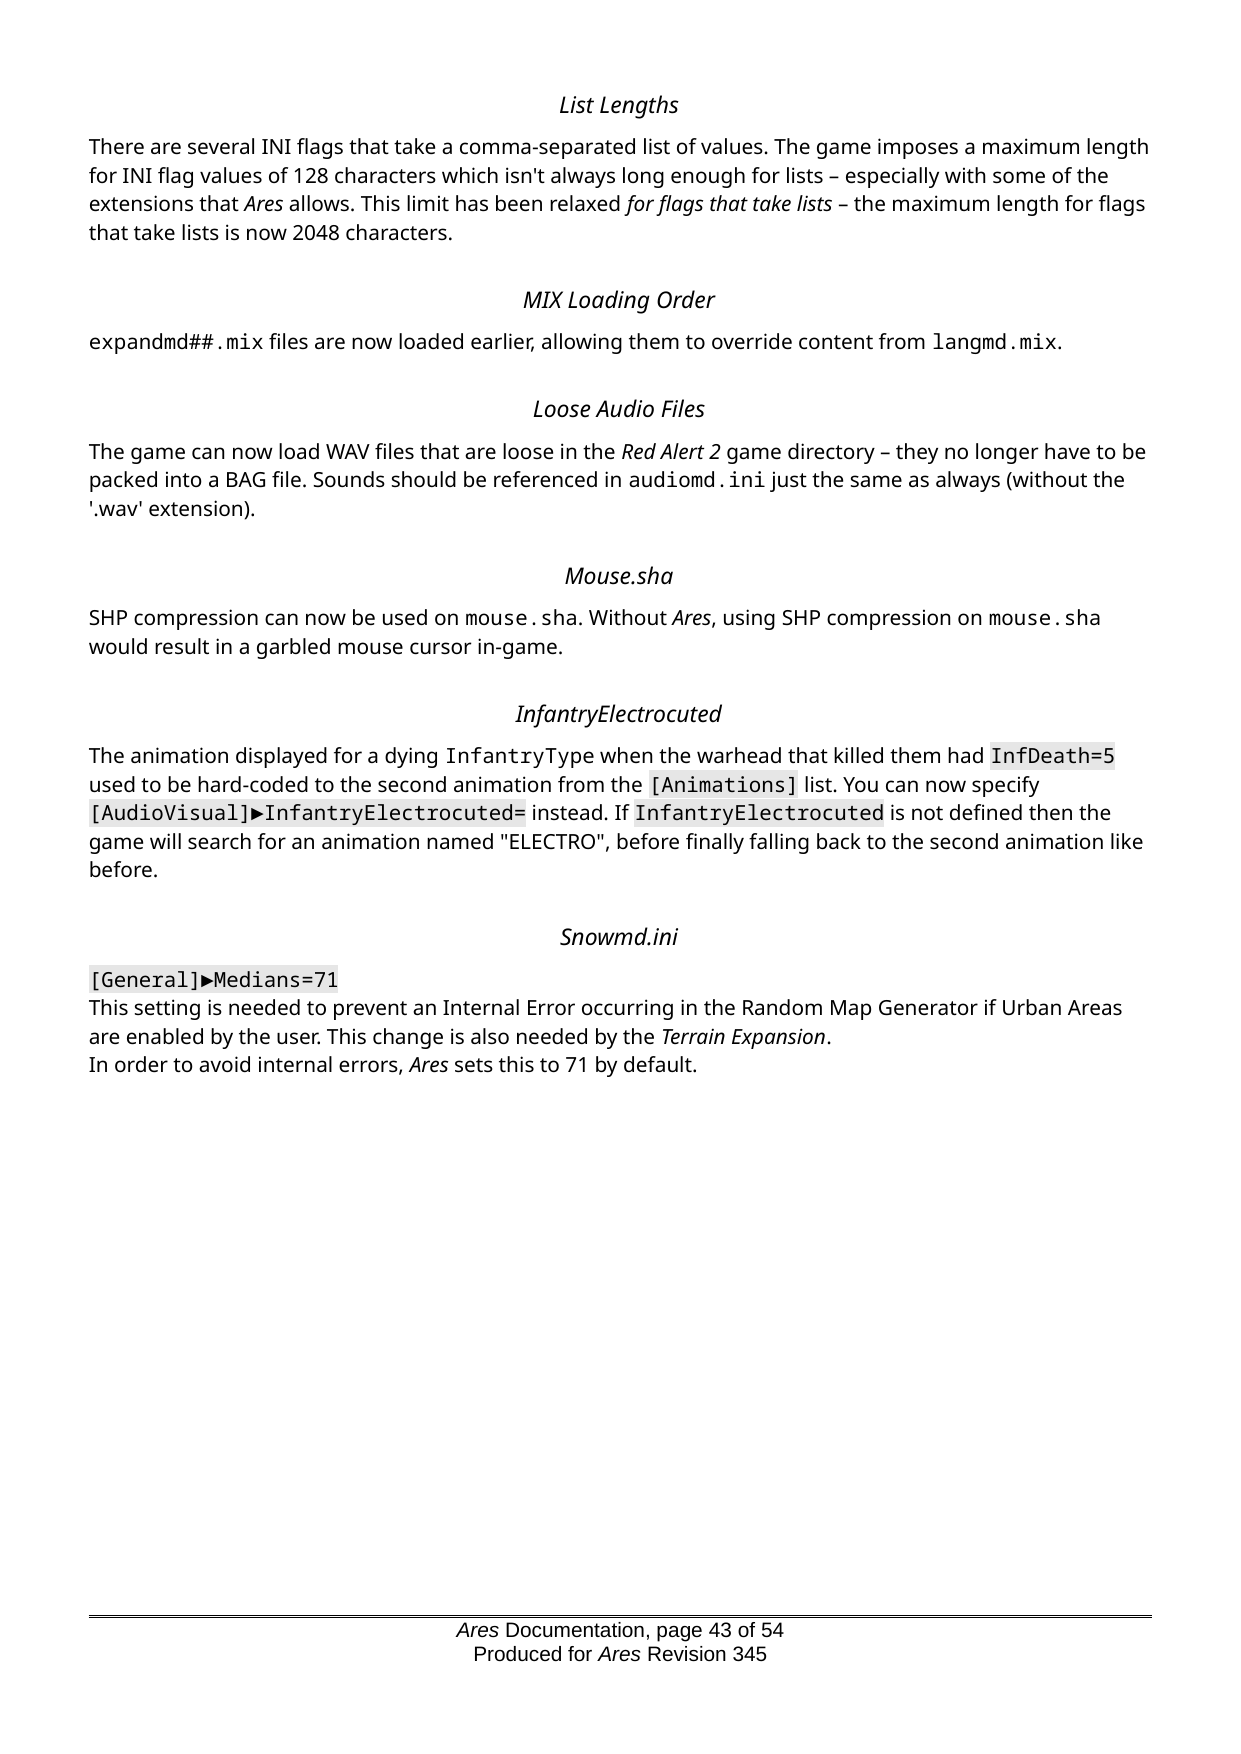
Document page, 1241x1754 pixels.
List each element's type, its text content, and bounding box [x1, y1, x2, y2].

text [General]►Medians=71 This setting is needed to prevent an Internal Error occurring in the Random Map Generator if Urban Areas are enabled by the user. This change is also needed by the Terrain Expansion. In order to avoid internal errors, Ares sets this to 71 by default. [88, 965, 1152, 1079]
text expandmd##.mix files are now loaded earlier, allowing them to override content from langmd.mix. [88, 327, 1152, 356]
subtitle Mouse.sha [88, 560, 1152, 591]
subtitle Loose Audio Files [88, 393, 1152, 424]
text The game can now load WAV files that are loose in the Red Alert 2 game directory – they no longer have to be packed into a BAG file. Sounds should be referenced in audiomd.ini just the same as always (without the '.wav' extension). [88, 437, 1152, 522]
subtitle List Lengths [88, 88, 1152, 120]
text There are several INI flags that take a comma-separated list of values. The game imposes a maximum length for INI flag values of 128 characters which isn't always long enough for lists – especially with some of the extensions that Ares allows. This limit has been relaxed for flags that take lists – the maximum length for flags that take lists is now 2048 characters. [88, 132, 1152, 246]
subtitle MIX Loading Order [88, 283, 1152, 315]
subtitle InfantryElectrocuted [88, 698, 1152, 729]
subtitle Snowmd.ini [88, 921, 1152, 953]
text The animation displayed for a dying InfantryType when the warhead that killed them had InfDeath=5 used to be hard-coded to the second animation from the [Animations] list. You can now specify [AudioVisual]►InfantryElectrocuted= instead. If InfantryElectrocuted is not defined then the game will search for an animation named "ELECTRO", before finally falling back to the second animation like before. [88, 742, 1152, 884]
text SHP compression can now be used on mouse.sha. Without Ares, using SHP compression on mouse.sha would result in a garbled mouse cursor in-game. [88, 603, 1152, 660]
